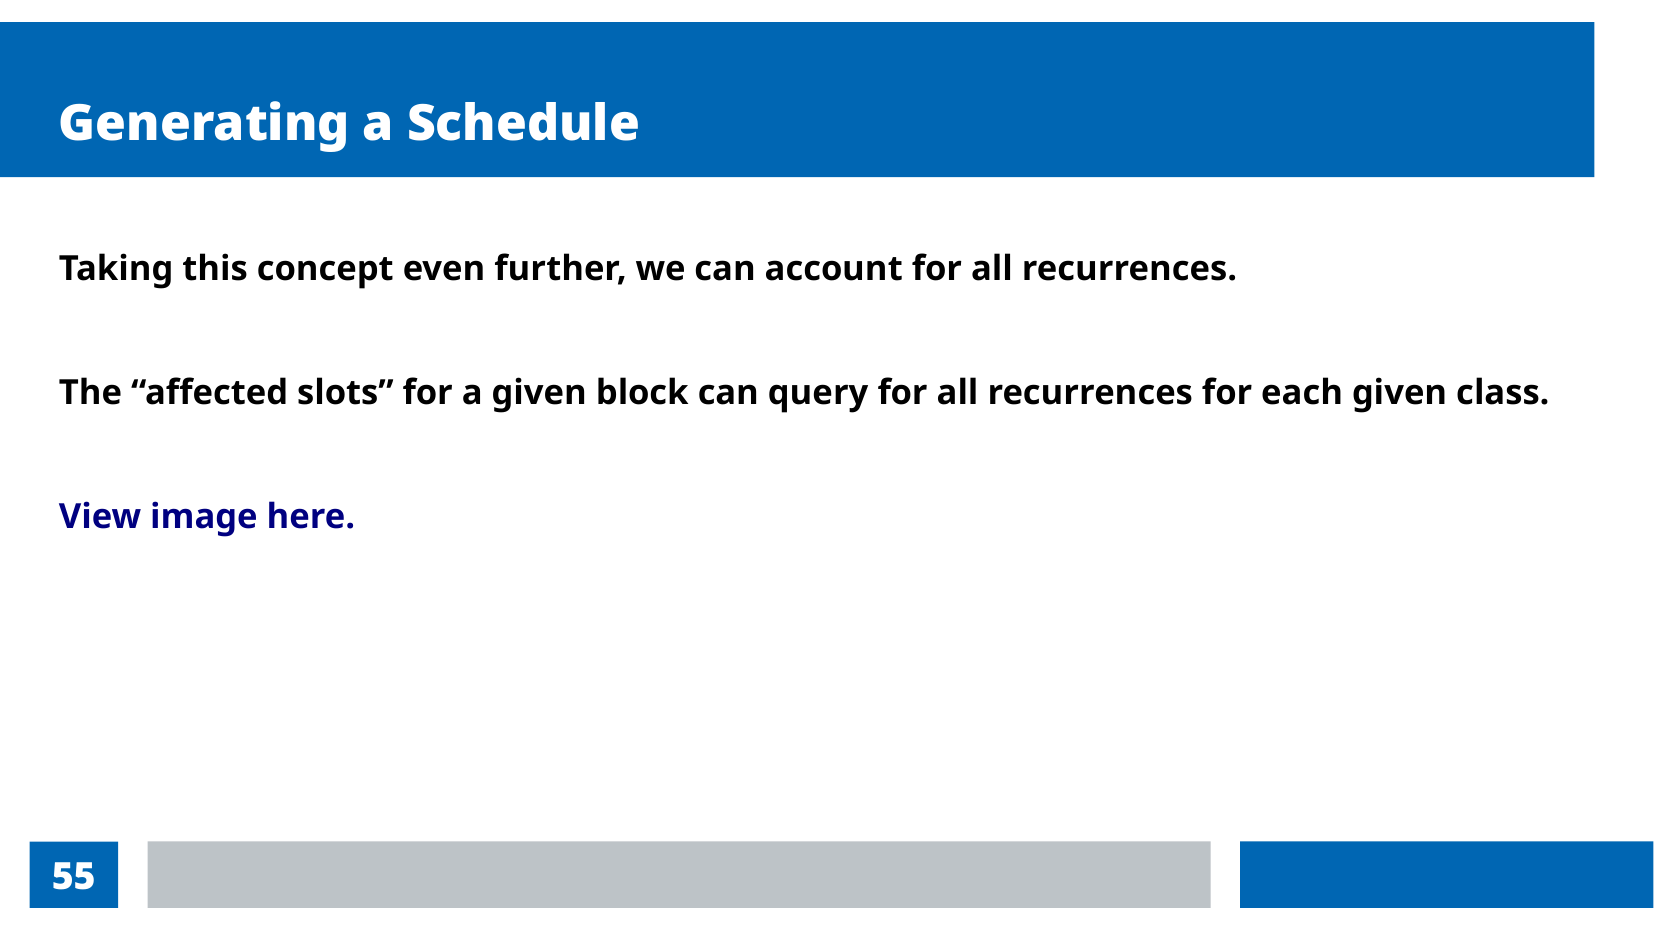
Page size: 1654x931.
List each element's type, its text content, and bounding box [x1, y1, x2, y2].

list Taking this concept even further, we can account for all recurrences. The “affected slots” for a given block can query for all recurrences for each given class. View image here. [59, 243, 1565, 541]
title Generating a Schedule [59, 44, 1595, 156]
